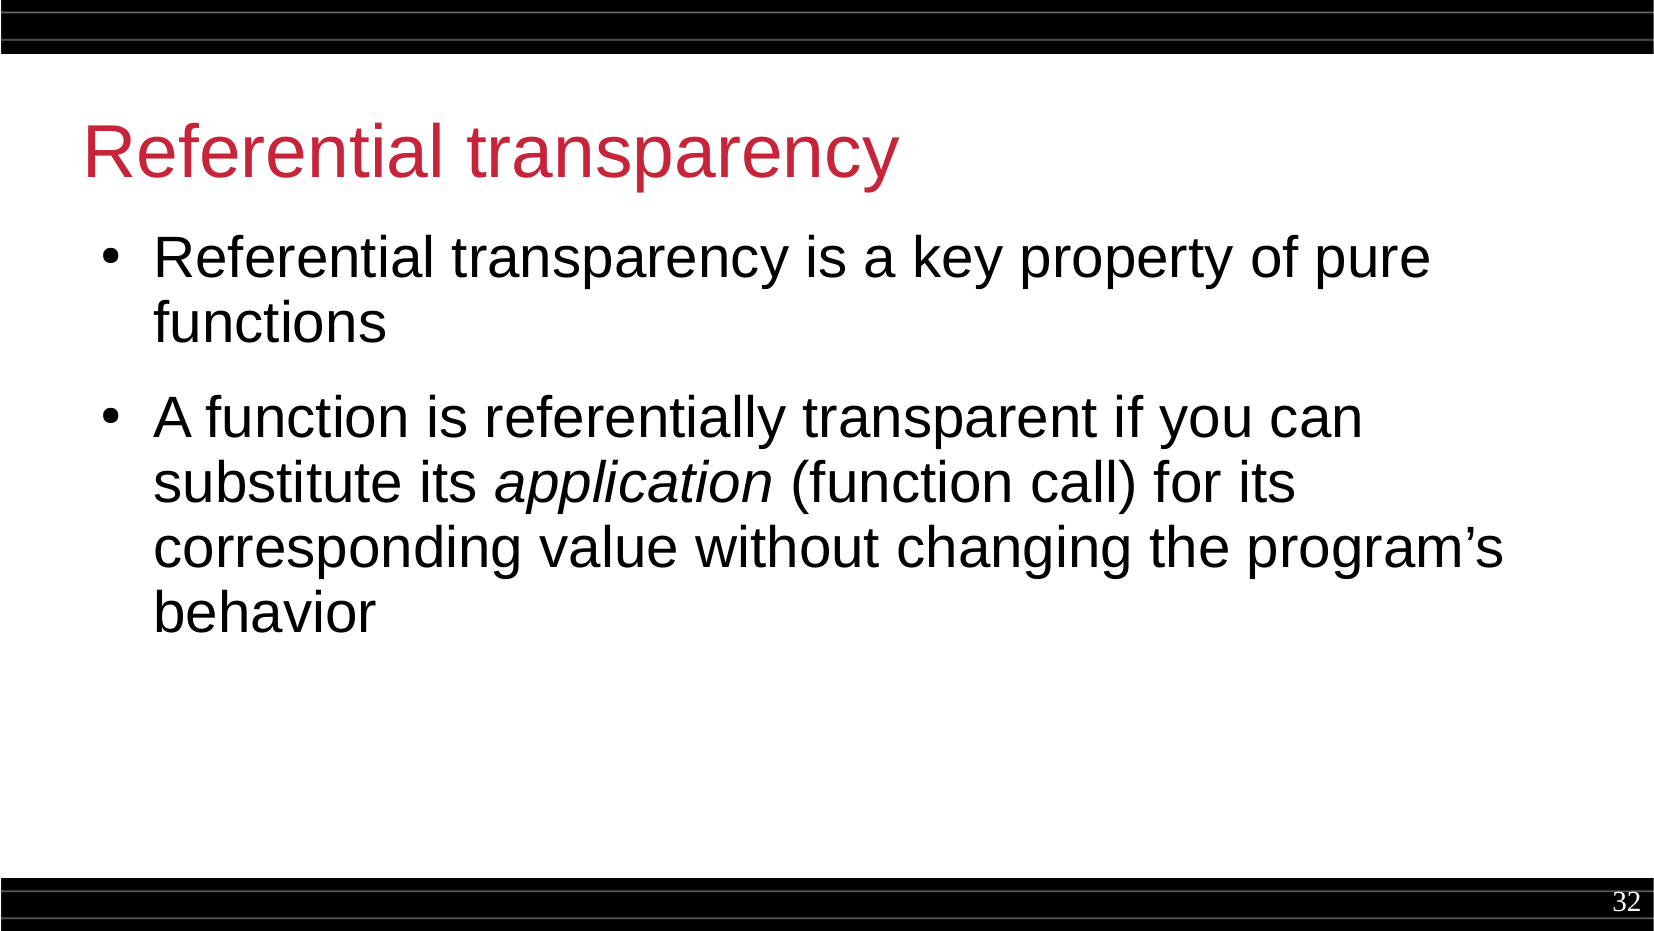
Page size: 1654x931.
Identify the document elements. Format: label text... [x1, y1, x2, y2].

picture [1, 878, 1654, 931]
title Referential transparency [82, 92, 1571, 211]
list Referential transparency is a key property of pure functions A function is referentially transparent if you can substitute its application (function call) for its corresponding value without changing the program’s behavior [82, 225, 1571, 856]
picture [1, 0, 1654, 54]
